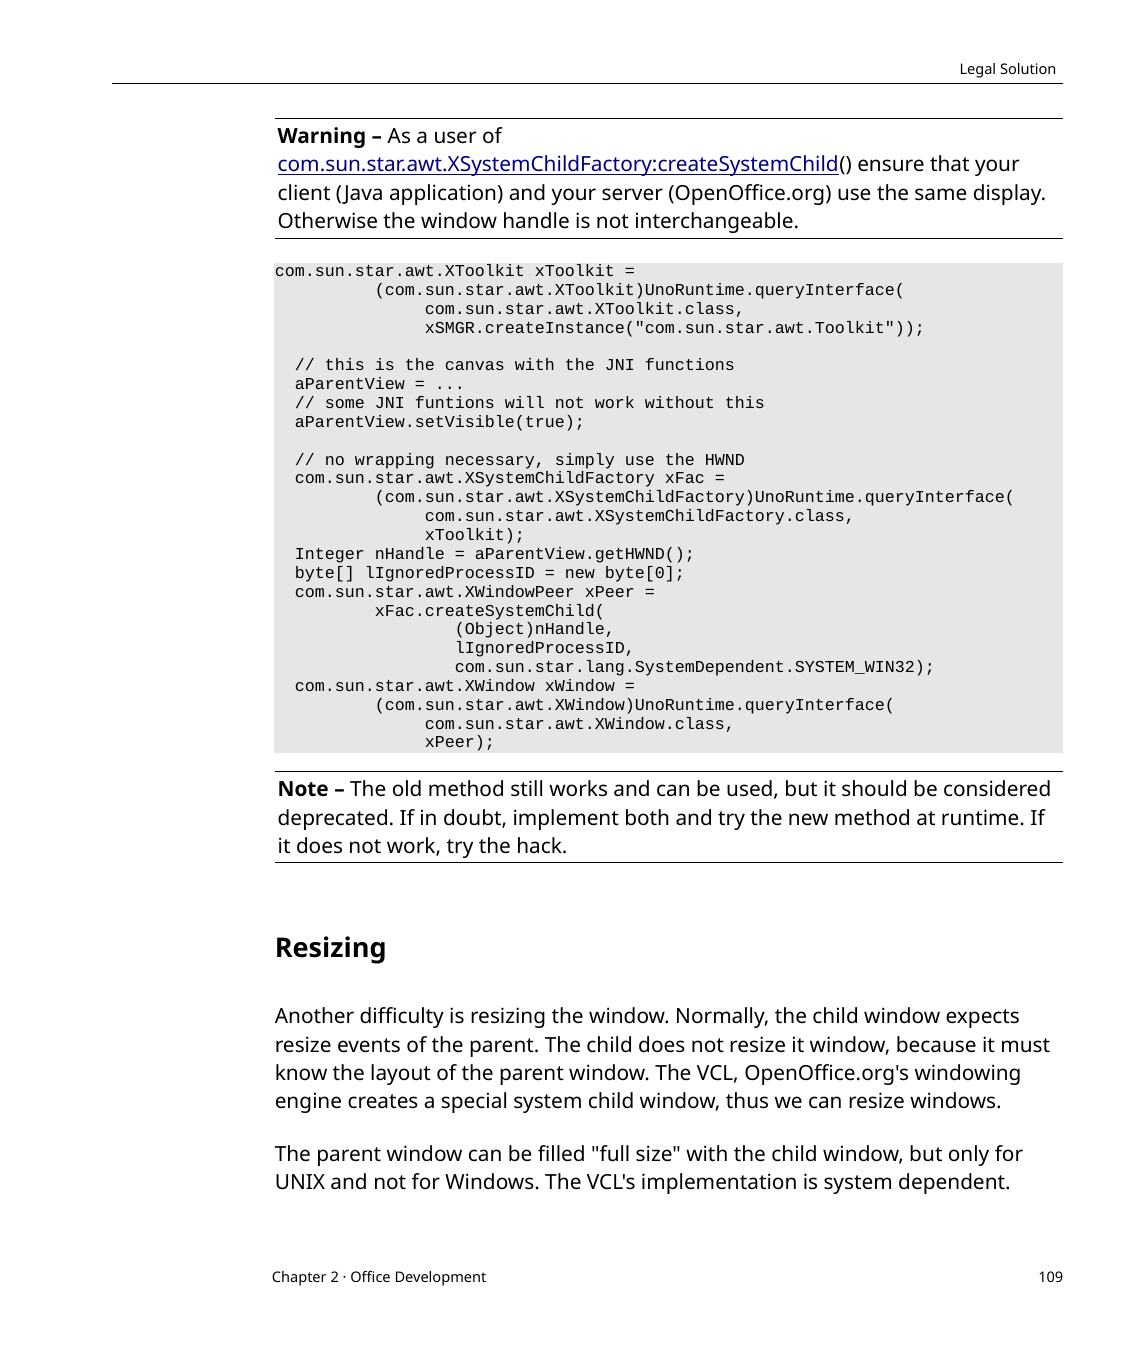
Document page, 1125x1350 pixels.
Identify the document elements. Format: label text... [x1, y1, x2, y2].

list The old method still works and can be used, but it should be considered deprecated. If in doubt, implement both and try the new method at runtime. If it does not work, try the hack. [274, 772, 1063, 863]
subtitle Resizing [274, 929, 1063, 966]
list As a user of com.sun.star.awt.XSystemChildFactory:createSystemChild() ensure that your client (Java application) and your server (OpenOffice.org) use the same display. Otherwise the window handle is not interchangeable. [274, 119, 1063, 238]
text The parent window can be filled "full size" with the child window, but only for UNIX and not for Windows. The VCL's implementation is system dependent. [274, 1139, 1063, 1196]
text com.sun.star.awt.XToolkit xToolkit = (com.sun.star.awt.XToolkit)UnoRuntime.queryInterface( com.sun.star.awt.XToolkit.class, xSMGR.createInstance("com.sun.star.awt.Toolkit")); // this is the canvas with the JNI functions aParentView = ... // some JNI funtions will not work without this aParentView.setVisible(true); // no wrapping necessary, simply use the HWND com.sun.star.awt.XSystemChildFactory xFac = (com.sun.star.awt.XSystemChildFactory)UnoRuntime.queryInterface( com.sun.star.awt.XSystemChildFactory.class, xToolkit); Integer nHandle = aParentView.getHWND(); byte[] lIgnoredProcessID = new byte[0]; com.sun.star.awt.XWindowPeer xPeer = xFac.createSystemChild( (Object)nHandle, lIgnoredProcessID, com.sun.star.lang.SystemDependent.SYSTEM_WIN32); com.sun.star.awt.XWindow xWindow = (com.sun.star.awt.XWindow)UnoRuntime.queryInterface( com.sun.star.awt.XWindow.class, xPeer); [274, 263, 1063, 753]
text Another difficulty is resizing the window. Normally, the child window expects resize events of the parent. The child does not resize it window, because it must know the layout of the parent window. The VCL, OpenOffice.org's windowing engine creates a special system child window, thus we can resize windows. [274, 1001, 1063, 1115]
